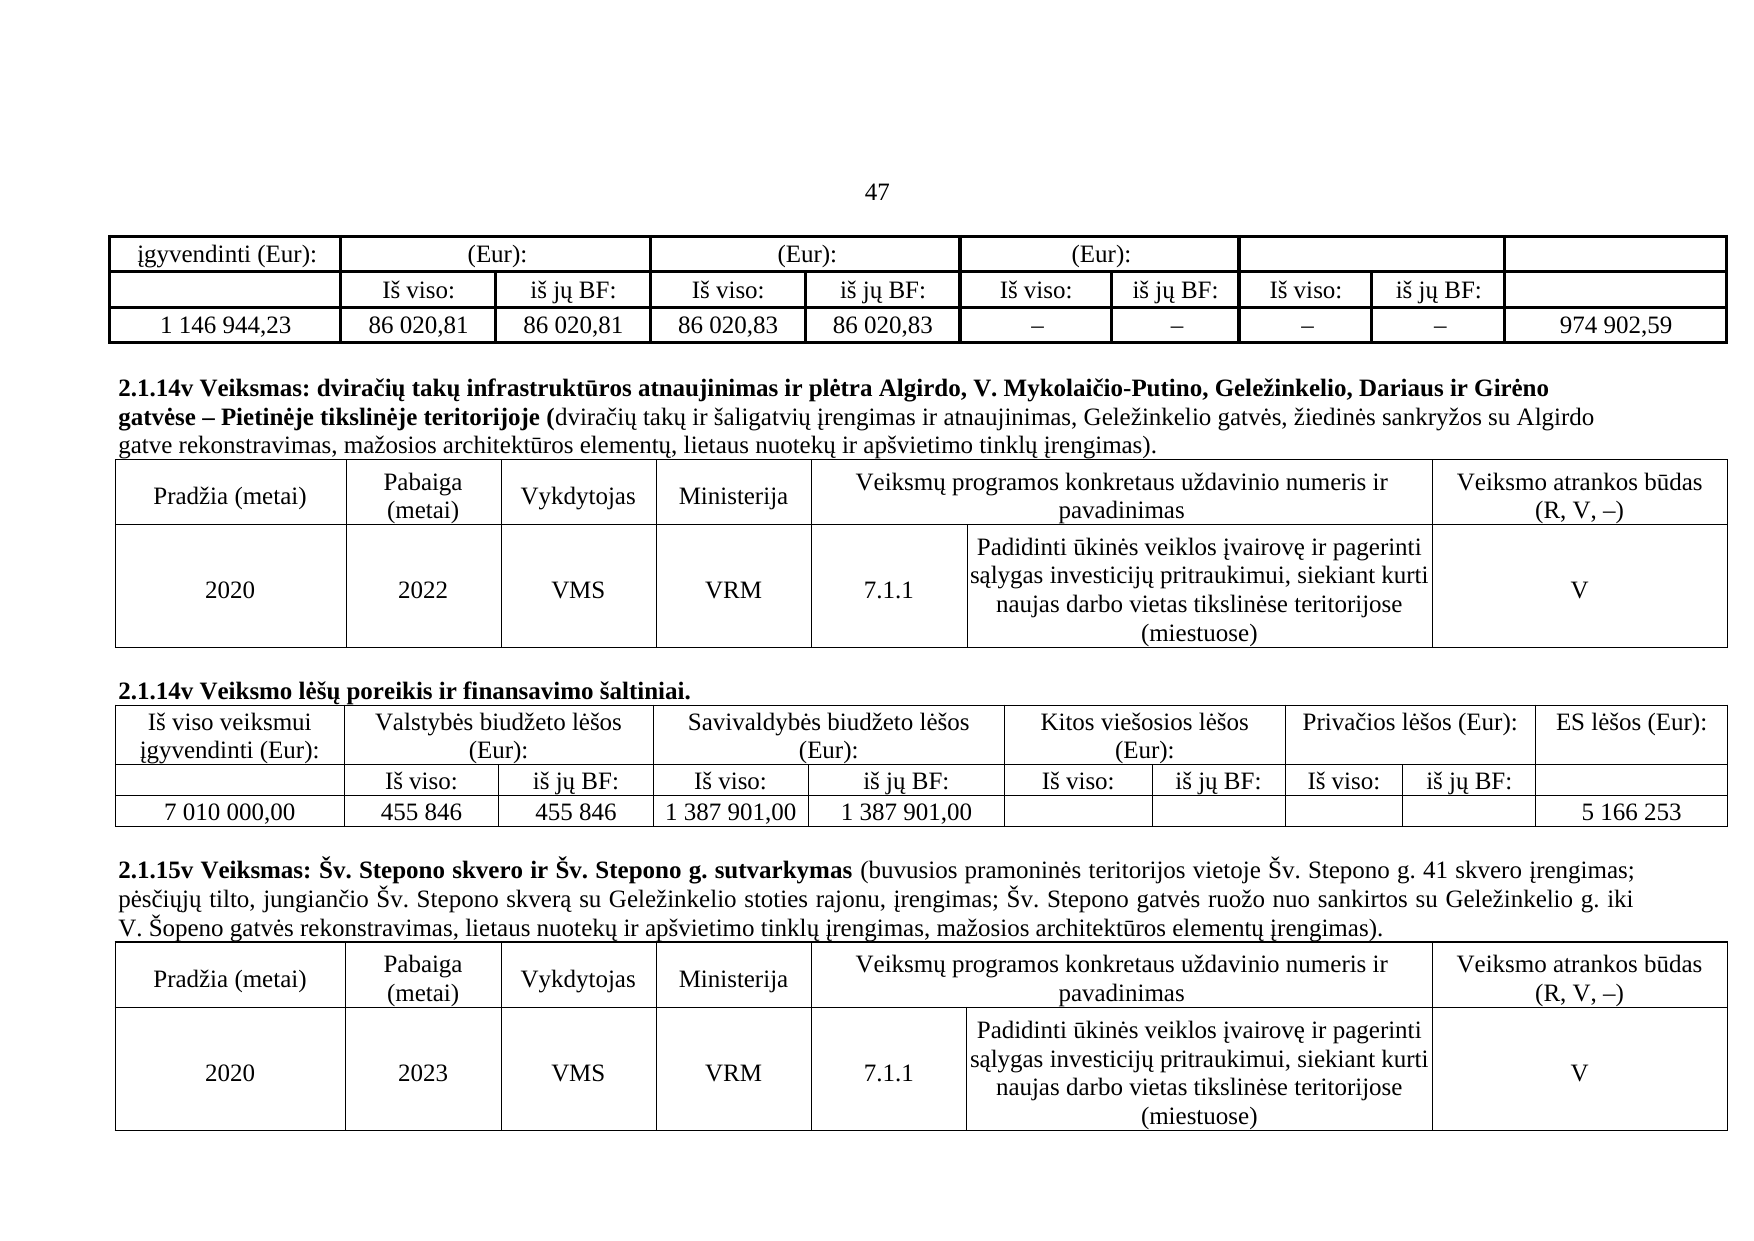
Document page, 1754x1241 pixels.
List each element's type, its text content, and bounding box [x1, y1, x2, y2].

table_cell [111, 273, 339, 306]
table_header ES lėšos (Eur): [1536, 706, 1727, 764]
table_cell [1286, 796, 1402, 826]
table_cell [1403, 796, 1535, 826]
table_cell 7 010 000,00 [116, 796, 344, 826]
table_cell 7.1.1 [812, 525, 967, 647]
table_header Pabaiga (metai) [346, 943, 501, 1007]
table_header Privačios lėšos (Eur): [1286, 706, 1535, 764]
table_cell 1 387 901,00 [654, 796, 808, 826]
table_cell VRM [657, 525, 811, 647]
table_cell [1506, 273, 1725, 306]
table_header Kitos viešosios lėšos (Eur): [1005, 706, 1285, 764]
table_cell iš jų BF: [1153, 765, 1285, 795]
table_cell Iš viso: [345, 765, 498, 795]
table_header Pabaiga (metai) [347, 460, 501, 524]
table_cell [116, 765, 344, 795]
table_cell iš jų BF: [1403, 765, 1535, 795]
table_header Veiksmų programos konkretaus uždavinio numeris ir pavadinimas [812, 943, 1432, 1007]
table_cell 2020 [116, 525, 346, 647]
table_header Vykdytojas [502, 460, 656, 524]
table_cell Padidinti ūkinės veiklos įvairovę ir pagerinti sąlygas investicijų pritraukimui, siekiant kurti naujas darbo vietas tikslinėse teritorijose (miestuose) [967, 1008, 1432, 1130]
table_cell V [1433, 1008, 1727, 1130]
table_cell 7.1.1 [812, 1008, 966, 1130]
table_cell 2020 [116, 1008, 345, 1130]
table_cell 2023 [346, 1008, 501, 1130]
table_header Savivaldybės biudžeto lėšos (Eur): [654, 706, 1004, 764]
table_cell – [1113, 309, 1237, 341]
table_cell 974 902,59 [1506, 309, 1725, 341]
text 2.1.14v Veiksmo lėšų poreikis ir finansavimo šaltiniai. [118, 676, 1636, 704]
table_header Iš viso veiksmui įgyvendinti (Eur): [116, 706, 344, 764]
table_cell Iš viso: [1005, 765, 1152, 795]
table_header Valstybės biudžeto lėšos (Eur): [345, 706, 653, 764]
table_header Ministerija [657, 943, 811, 1007]
table_cell [1005, 796, 1152, 826]
table_cell 1 387 901,00 [809, 796, 1004, 826]
table_header Veiksmų programos konkretaus uždavinio numeris ir pavadinimas [812, 460, 1432, 524]
table_cell VRM [657, 1008, 811, 1130]
table_cell Padidinti ūkinės veiklos įvairovę ir pagerinti sąlygas investicijų pritraukimui, siekiant kurti naujas darbo vietas tikslinėse teritorijose (miestuose) [968, 525, 1432, 647]
table_cell 5 166 253 [1536, 796, 1727, 826]
table_header įgyvendinti (Eur): [111, 238, 339, 270]
table_cell Iš viso: [962, 273, 1110, 306]
table_cell [1536, 765, 1727, 795]
table_cell – [1373, 309, 1503, 341]
table_cell 455 846 [345, 796, 498, 826]
table_cell 455 846 [499, 796, 653, 826]
table_cell Iš viso: [652, 273, 804, 306]
table_cell 86 020,83 [807, 309, 958, 341]
table_cell iš jų BF: [807, 273, 958, 306]
table_cell VMS [502, 1008, 656, 1130]
table_header (Eur): [652, 238, 958, 270]
table_cell Iš viso: [1241, 273, 1370, 306]
table_cell Iš viso: [654, 765, 808, 795]
table_cell – [1241, 309, 1370, 341]
table_cell 86 020,81 [342, 309, 494, 341]
table_header Ministerija [657, 460, 811, 524]
table_cell iš jų BF: [499, 765, 653, 795]
table_cell 1 146 944,23 [111, 309, 339, 341]
table_cell VMS [502, 525, 656, 647]
table_cell iš jų BF: [1373, 273, 1503, 306]
table_cell Iš viso: [1286, 765, 1402, 795]
table_header Vykdytojas [502, 943, 656, 1007]
table_header Veiksmo atrankos būdas (R, V, –) [1433, 460, 1727, 524]
text 2.1.14v Veiksmas: dviračių takų infrastruktūros atnaujinimas ir plėtra Algirdo, V. Mykolaičio-Putino, Geležinkelio, Dariaus ir Girėno gatvėse – Pietinėje tikslinėje teritorijoje (dviračių takų ir šaligatvių įrengimas ir atnaujinimas, Geležinkelio gatvės, žiedinės sankryžos su Algirdo gatve rekonstravimas, mažosios architektūros elementų, lietaus nuotekų ir apšvietimo tinklų įrengimas). [118, 373, 1636, 459]
table_cell iš jų BF: [497, 273, 649, 306]
table_cell Iš viso: [342, 273, 494, 306]
table_cell V [1433, 525, 1727, 647]
table_header Pradžia (metai) [116, 943, 345, 1007]
table_header [1506, 238, 1725, 270]
table_cell 2022 [347, 525, 501, 647]
table_header [1241, 238, 1503, 270]
text 2.1.15v Veiksmas: Šv. Stepono skvero ir Šv. Stepono g. sutvarkymas (buvusios pramoninės teritorijos vietoje Šv. Stepono g. 41 skvero įrengimas; pėsčiųjų tilto, jungiančio Šv. Stepono skverą su Geležinkelio stoties rajonu, įrengimas; Šv. Stepono gatvės ruožo nuo sankirtos su Geležinkelio g. iki V. Šopeno gatvės rekonstravimas, lietaus nuotekų ir apšvietimo tinklų įrengimas, mažosios architektūros elementų įrengimas). [118, 855, 1636, 941]
table_header (Eur): [342, 238, 649, 270]
table_header Veiksmo atrankos būdas (R, V, –) [1433, 943, 1727, 1007]
table_cell iš jų BF: [1113, 273, 1237, 306]
table_cell [1153, 796, 1285, 826]
table_header Pradžia (metai) [116, 460, 346, 524]
table_cell 86 020,81 [497, 309, 649, 341]
table_cell – [962, 309, 1110, 341]
table_header (Eur): [962, 238, 1237, 270]
table_cell iš jų BF: [809, 765, 1004, 795]
table_cell 86 020,83 [652, 309, 804, 341]
